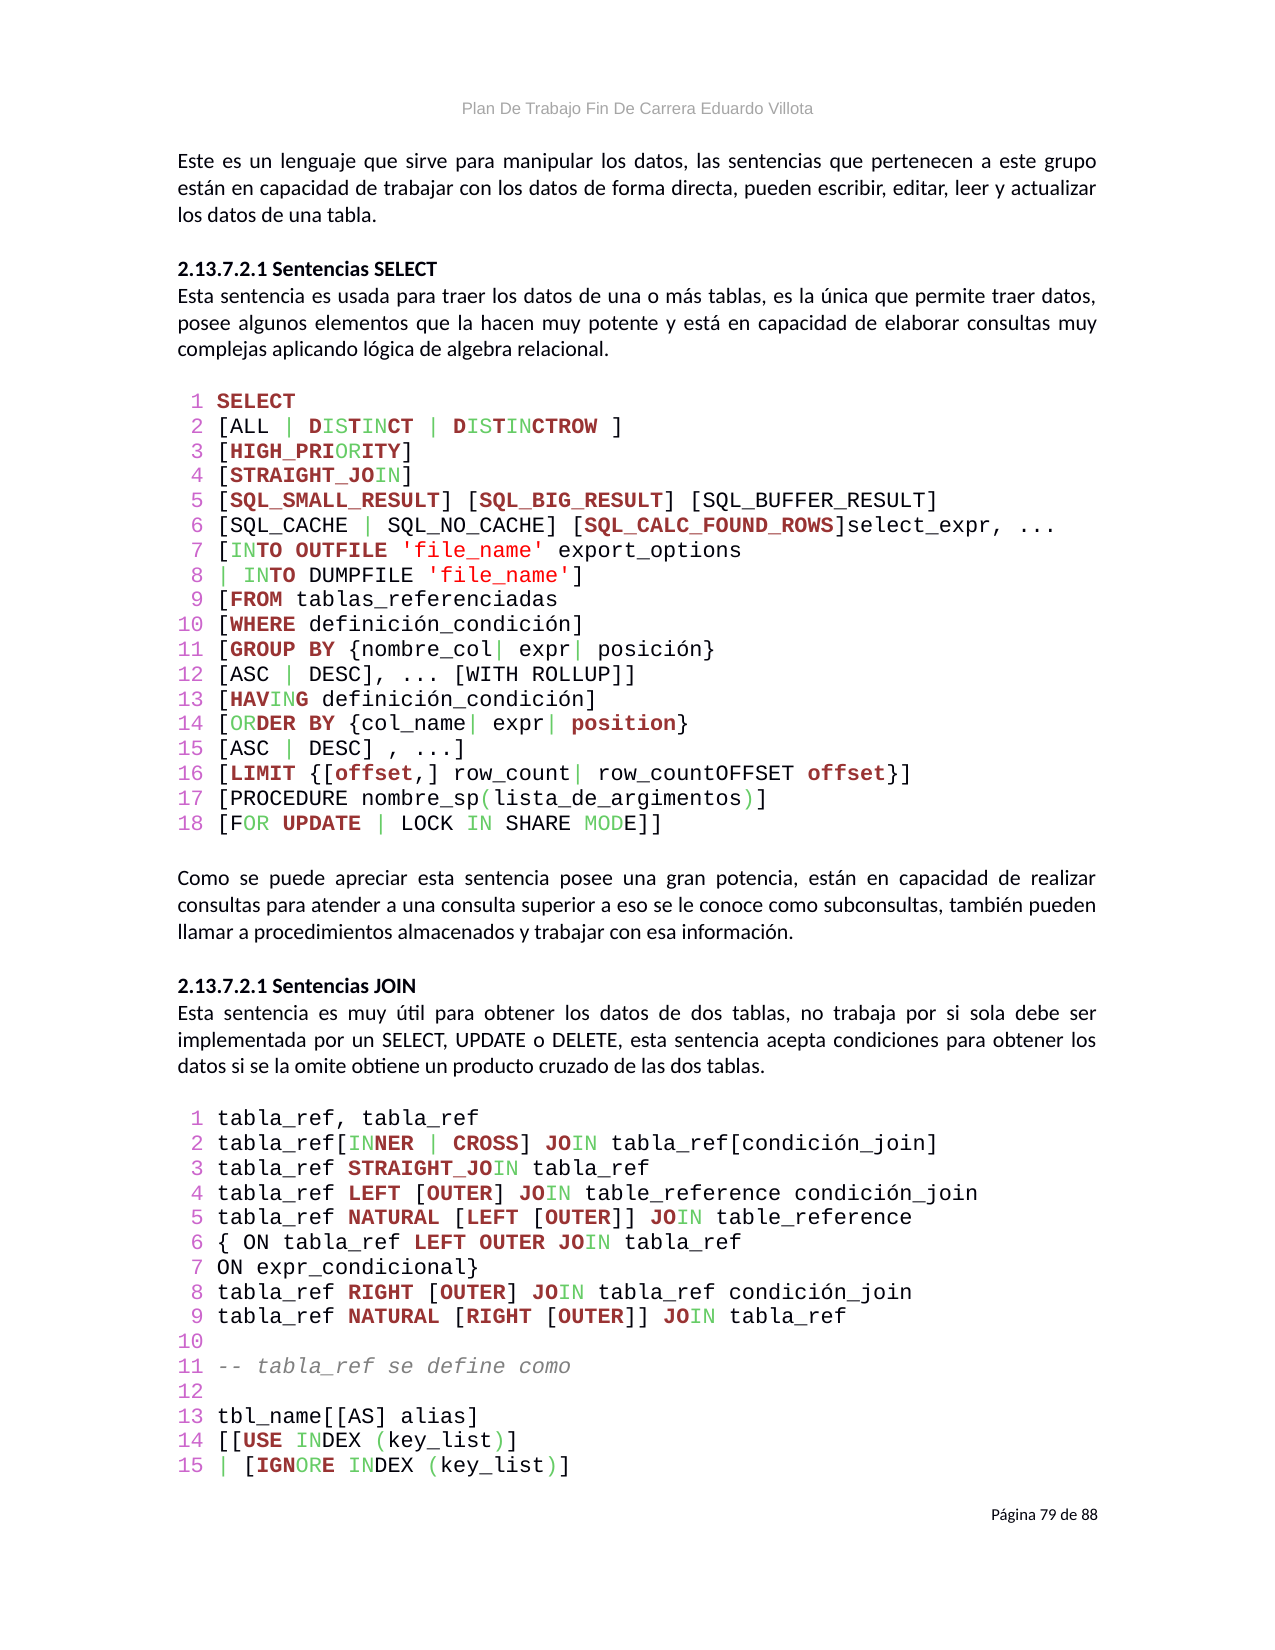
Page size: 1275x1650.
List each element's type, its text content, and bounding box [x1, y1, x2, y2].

text 4 [STRAIGHT_JOIN] [177, 465, 1098, 489]
text 2 tabla_ref[INNER | CROSS] JOIN tabla_ref[condición_join] [177, 1132, 1098, 1157]
text 2 [ALL | DISTINCT | DISTINCTROW ] [177, 415, 1098, 440]
text 18 [FOR UPDATE | LOCK IN SHARE MODE]] [177, 812, 1098, 837]
text 8 | INTO DUMPFILE 'file_name'] [177, 564, 1098, 589]
text 5 tabla_ref NATURAL [LEFT [OUTER]] JOIN table_reference [177, 1206, 1098, 1231]
text 15 [ASC | DESC] , ...] [177, 737, 1098, 762]
text 7 [INTO OUTFILE 'file_name' export_options [177, 539, 1098, 564]
text 12 [ASC | DESC], ... [WITH ROLLUP]] [177, 663, 1098, 688]
text 2.13.7.2.1 Sentencias SELECT [177, 256, 1098, 282]
text 8 tabla_ref RIGHT [OUTER] JOIN tabla_ref condición_join [177, 1281, 1098, 1306]
text Como se puede apreciar esta sentencia posee una gran potencia, están en capacidad de realizar consultas para atender a una consulta superior a eso se le conoce como subconsultas, también pueden llamar a procedimientos almacenados y trabajar con esa información. [177, 864, 1098, 944]
text Esta sentencia es usada para traer los datos de una o más tablas, es la única que permite traer datos, posee algunos elementos que la hacen muy potente y está en capacidad de elaborar consultas muy complejas aplicando lógica de algebra relacional. [177, 282, 1098, 362]
text 14 [[USE INDEX (key_list)] [177, 1429, 1098, 1454]
text 2.13.7.2.1 Sentencias JOIN [177, 973, 1098, 999]
text 12 [177, 1380, 1098, 1405]
text 13 tbl_name[[AS] alias] [177, 1405, 1098, 1429]
text 6 [SQL_CACHE | SQL_NO_CACHE] [SQL_CALC_FOUND_ROWS]select_expr, ... [177, 514, 1098, 539]
text Esta sentencia es muy útil para obtener los datos de dos tablas, no trabaja por si sola debe ser implementada por un SELECT, UPDATE o DELETE, esta sentencia acepta condiciones para obtener los datos si se la omite obtiene un producto cruzado de las dos tablas. [177, 999, 1098, 1079]
text 3 [HIGH_PRIORITY] [177, 440, 1098, 465]
text 9 [FROM tablas_referenciadas [177, 589, 1098, 613]
text 4 tabla_ref LEFT [OUTER] JOIN table_reference condición_join [177, 1182, 1098, 1206]
text 10 [177, 1330, 1098, 1355]
text 9 tabla_ref NATURAL [RIGHT [OUTER]] JOIN tabla_ref [177, 1306, 1098, 1330]
text 16 [LIMIT {[offset,] row_count| row_countOFFSET offset}] [177, 762, 1098, 787]
text 1 tabla_ref, tabla_ref [177, 1107, 1098, 1132]
text 13 [HAVING definición_condición] [177, 688, 1098, 713]
text 6 { ON tabla_ref LEFT OUTER JOIN tabla_ref [177, 1231, 1098, 1256]
text Este es un lenguaje que sirve para manipular los datos, las sentencias que pertenecen a este grupo están en capacidad de trabajar con los datos de forma directa, pueden escribir, editar, leer y actualizar los datos de una tabla. [177, 148, 1098, 228]
text 11 [GROUP BY {nombre_col| expr| posición} [177, 638, 1098, 663]
text 1 SELECT [177, 390, 1098, 415]
text 10 [WHERE definición_condición] [177, 613, 1098, 638]
text 3 tabla_ref STRAIGHT_JOIN tabla_ref [177, 1157, 1098, 1182]
text 17 [PROCEDURE nombre_sp(lista_de_argimentos)] [177, 787, 1098, 812]
text 14 [ORDER BY {col_name| expr| position} [177, 713, 1098, 737]
text 15 | [IGNORE INDEX (key_list)] [177, 1454, 1098, 1479]
text 7 ON expr_condicional} [177, 1256, 1098, 1281]
text 11 -- tabla_ref se define como [177, 1355, 1098, 1380]
text 5 [SQL_SMALL_RESULT] [SQL_BIG_RESULT] [SQL_BUFFER_RESULT] [177, 489, 1098, 514]
